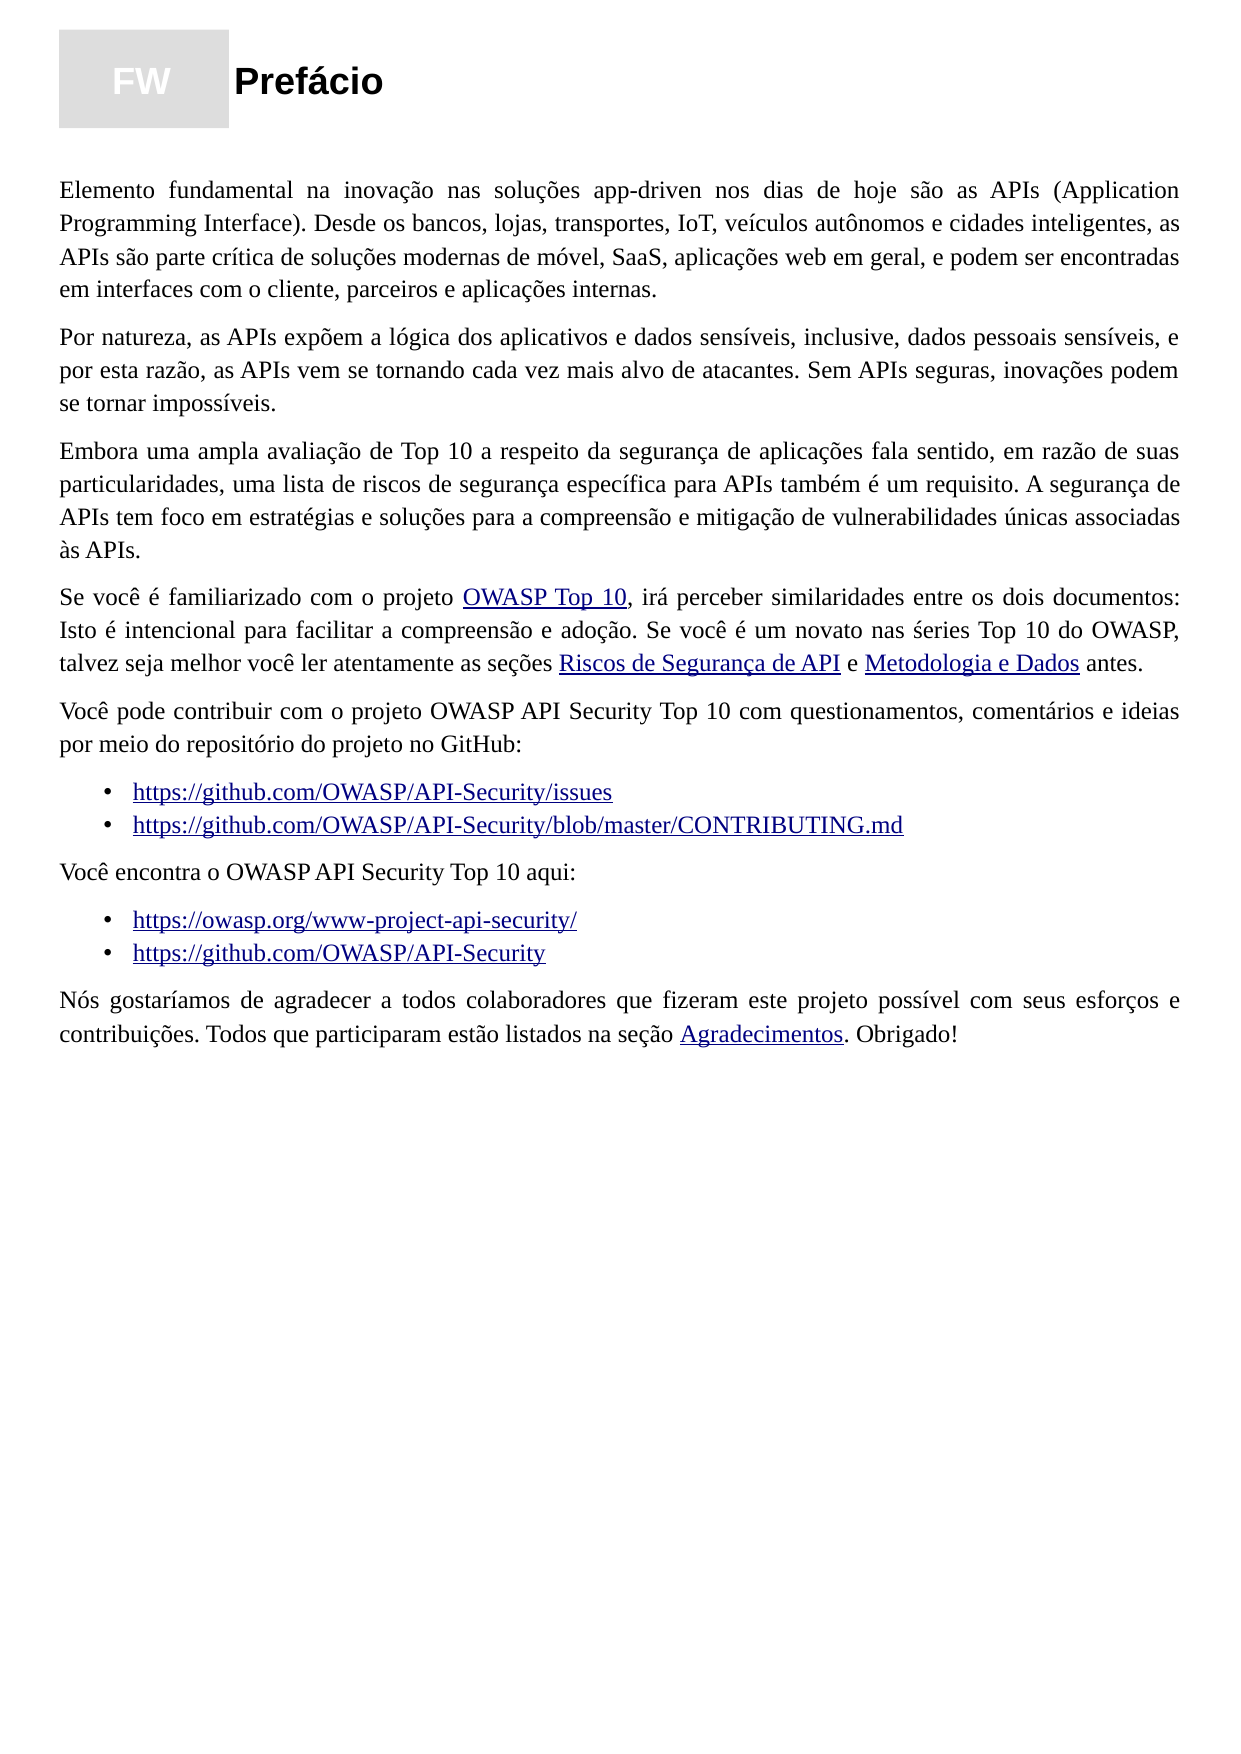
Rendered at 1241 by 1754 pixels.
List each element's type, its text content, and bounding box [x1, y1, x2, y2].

text Por natureza, as APIs expõem a lógica dos aplicativos e dados sensíveis, inclusive, dados pessoais sensíveis, e por esta razão, as APIs vem se tornando cada vez mais alvo de atacantes. Sem APIs seguras, inovações podem se tornar impossíveis. [59, 322, 1181, 417]
list https://owasp.org/www-project-api-security/ [103, 905, 1181, 934]
text Você pode contribuir com o projeto OWASP API Security Top 10 com questionamentos, comentários e ideias por meio do repositório do projeto no GitHub: [59, 696, 1181, 758]
text Elemento fundamental na inovação nas soluções app-driven nos dias de hoje são as APIs (Application Programming Interface). Desde os bancos, lojas, transportes, IoT, veículos autônomos e cidades inteligentes, as APIs são parte crítica de soluções modernas de móvel, SaaS, aplicações web em geral, e podem ser encontradas em interfaces com o cliente, parceiros e aplicações internas. [59, 176, 1181, 303]
text Nós gostaríamos de agradecer a todos colaboradores que fizeram este projeto possível com seus esforços e contribuições. Todos que participaram estão listados na seção Agradecimentos. Obrigado! [59, 986, 1181, 1047]
list https://github.com/OWASP/API-Security/blob/master/CONTRIBUTING.md [103, 810, 1181, 838]
text Você encontra o OWASP API Security Top 10 aqui: [59, 857, 1181, 886]
text Embora uma ampla avaliação de Top 10 a respeito da segurança de aplicações fala sentido, em razão de suas particularidades, uma lista de riscos de segurança específica para APIs também é um requisito. A segurança de APIs tem foco em estratégias e soluções para a compreensão e mitigação de vulnerabilidades únicas associadas às APIs. [59, 436, 1181, 564]
list https://github.com/OWASP/API-Security [103, 938, 1181, 967]
list https://github.com/OWASP/API-Security/issues [103, 777, 1181, 806]
text Se você é familiarizado com o projeto OWASP Top 10, irá perceber similaridades entre os dois documentos: Isto é intencional para facilitar a compreensão e adoção. Se você é um novato nas śeries Top 10 do OWASP, talvez seja melhor você ler atentamente as seções Riscos de Segurança de API e Metodologia e Dados antes. [59, 582, 1181, 677]
